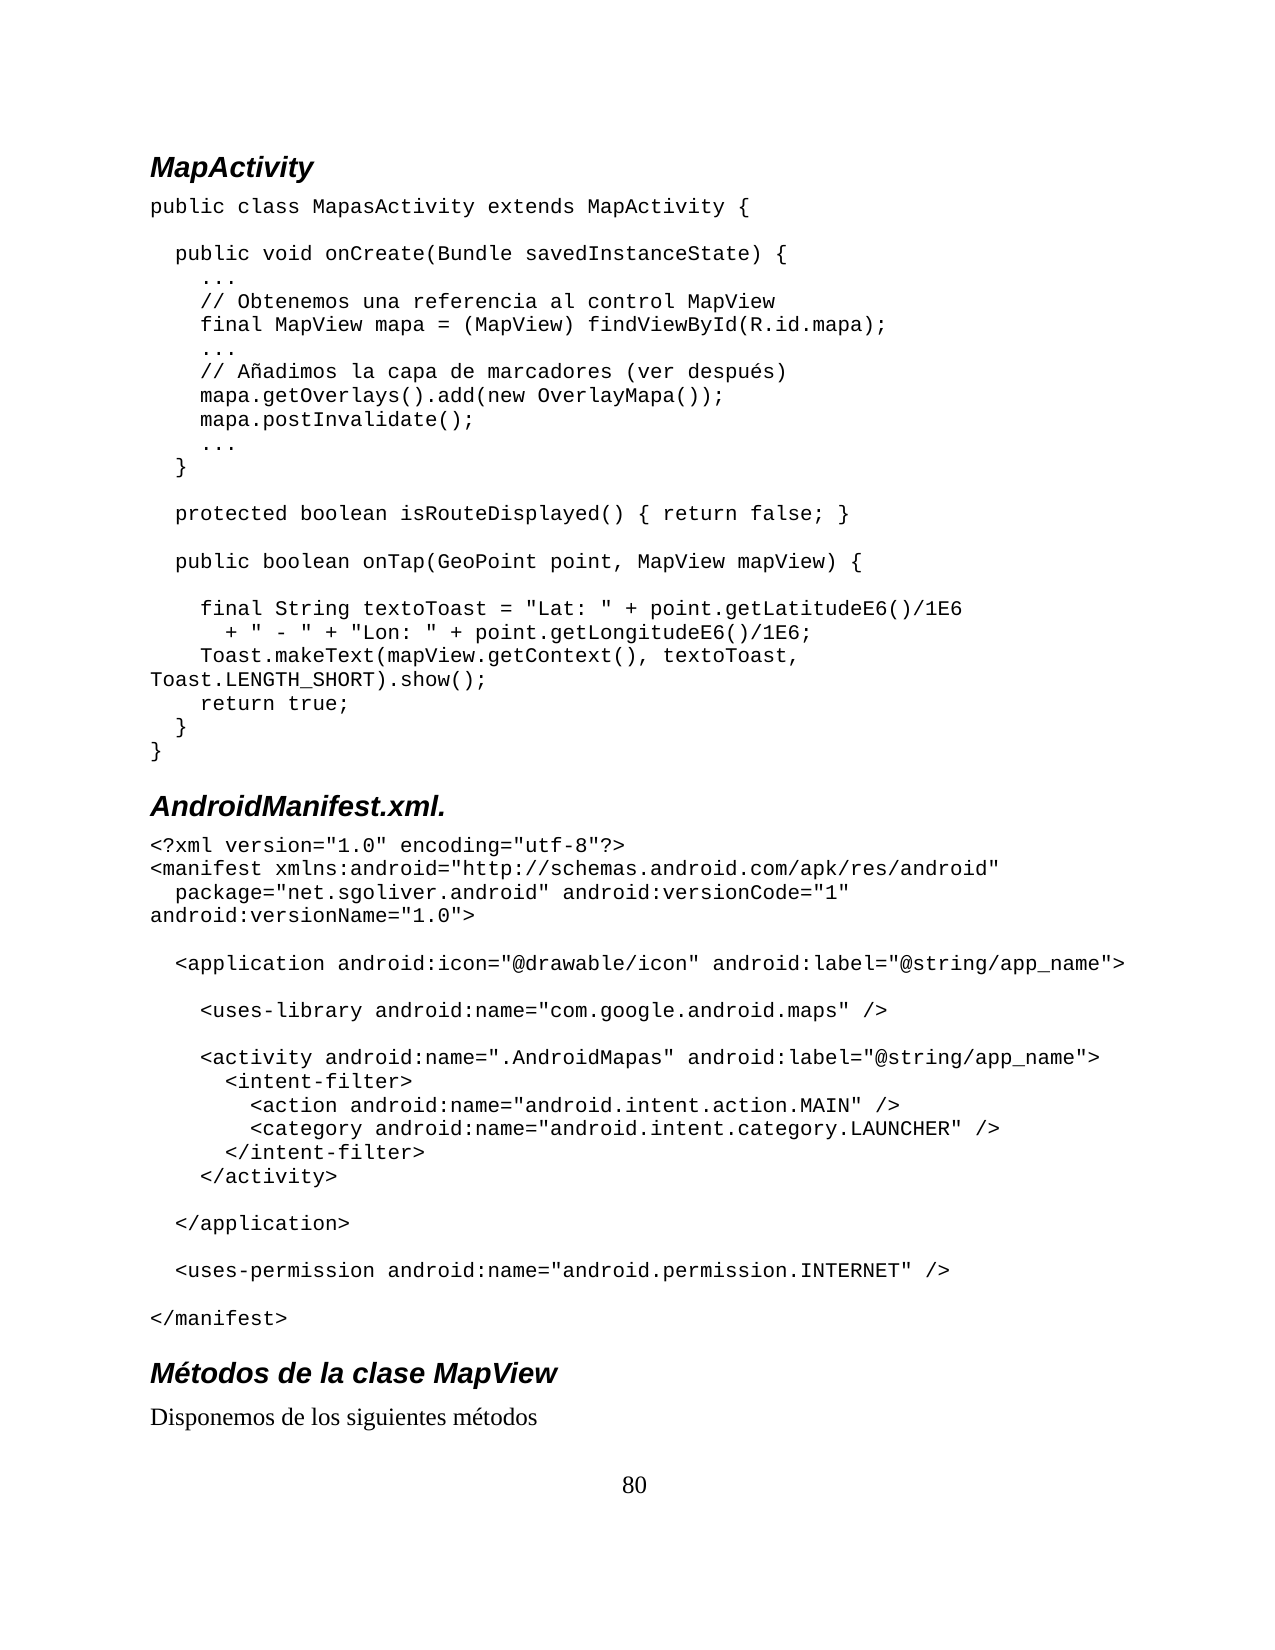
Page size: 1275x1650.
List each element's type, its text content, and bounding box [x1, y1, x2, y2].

text <action android:name="android.intent.action.MAIN" /> [150, 1095, 1125, 1118]
text ... [150, 432, 1125, 456]
text + " - " + "Lon: " + point.getLongitudeE6()/1E6; [150, 622, 1125, 645]
text </manifest> [150, 1307, 1125, 1331]
text } [150, 456, 1125, 480]
text // Añadimos la capa de marcadores (ver después) [150, 362, 1125, 385]
subtitle Métodos de la clase MapView [150, 1356, 1125, 1390]
text <category android:name="android.intent.category.LAUNCHER" /> [150, 1118, 1125, 1142]
text } [150, 740, 1125, 763]
text <?xml version="1.0" encoding="utf-8"?> [150, 834, 1125, 858]
text mapa.postInvalidate(); [150, 409, 1125, 432]
text // Obtenemos una referencia al control MapView [150, 291, 1125, 314]
text <activity android:name=".AndroidMapas" android:label="@string/app_name"> [150, 1047, 1125, 1071]
text Toast.makeText(mapView.getContext(), textoToast, Toast.LENGTH_SHORT).show(); [150, 645, 1125, 693]
text Disponemos de los siguientes métodos [150, 1402, 1125, 1431]
subtitle AndroidManifest.xml. [150, 788, 1125, 822]
text </activity> [150, 1166, 1125, 1189]
text return true; [150, 693, 1125, 716]
text package="net.sgoliver.android" android:versionCode="1" android:versionName="1.0"> [150, 882, 1125, 929]
text ... [150, 267, 1125, 291]
text public boolean onTap(GeoPoint point, MapView mapView) { [150, 551, 1125, 574]
text <uses-permission android:name="android.permission.INTERNET" /> [150, 1260, 1125, 1284]
text public class MapasActivity extends MapActivity { [150, 196, 1125, 220]
text </intent-filter> [150, 1142, 1125, 1166]
text final MapView mapa = (MapView) findViewById(R.id.mapa); [150, 314, 1125, 338]
text mapa.getOverlays().add(new OverlayMapa()); [150, 385, 1125, 409]
text } [150, 716, 1125, 740]
text public void onCreate(Bundle savedInstanceState) { [150, 243, 1125, 267]
text <uses-library android:name="com.google.android.maps" /> [150, 1000, 1125, 1024]
text <manifest xmlns:android="http://schemas.android.com/apk/res/android" [150, 858, 1125, 882]
text protected boolean isRouteDisplayed() { return false; } [150, 503, 1125, 527]
text </application> [150, 1213, 1125, 1237]
text <intent-filter> [150, 1071, 1125, 1095]
text final String textoToast = "Lat: " + point.getLatitudeE6()/1E6 [150, 598, 1125, 622]
subtitle MapActivity [150, 150, 1125, 183]
text <application android:icon="@drawable/icon" android:label="@string/app_name"> [150, 953, 1125, 976]
text ... [150, 338, 1125, 362]
